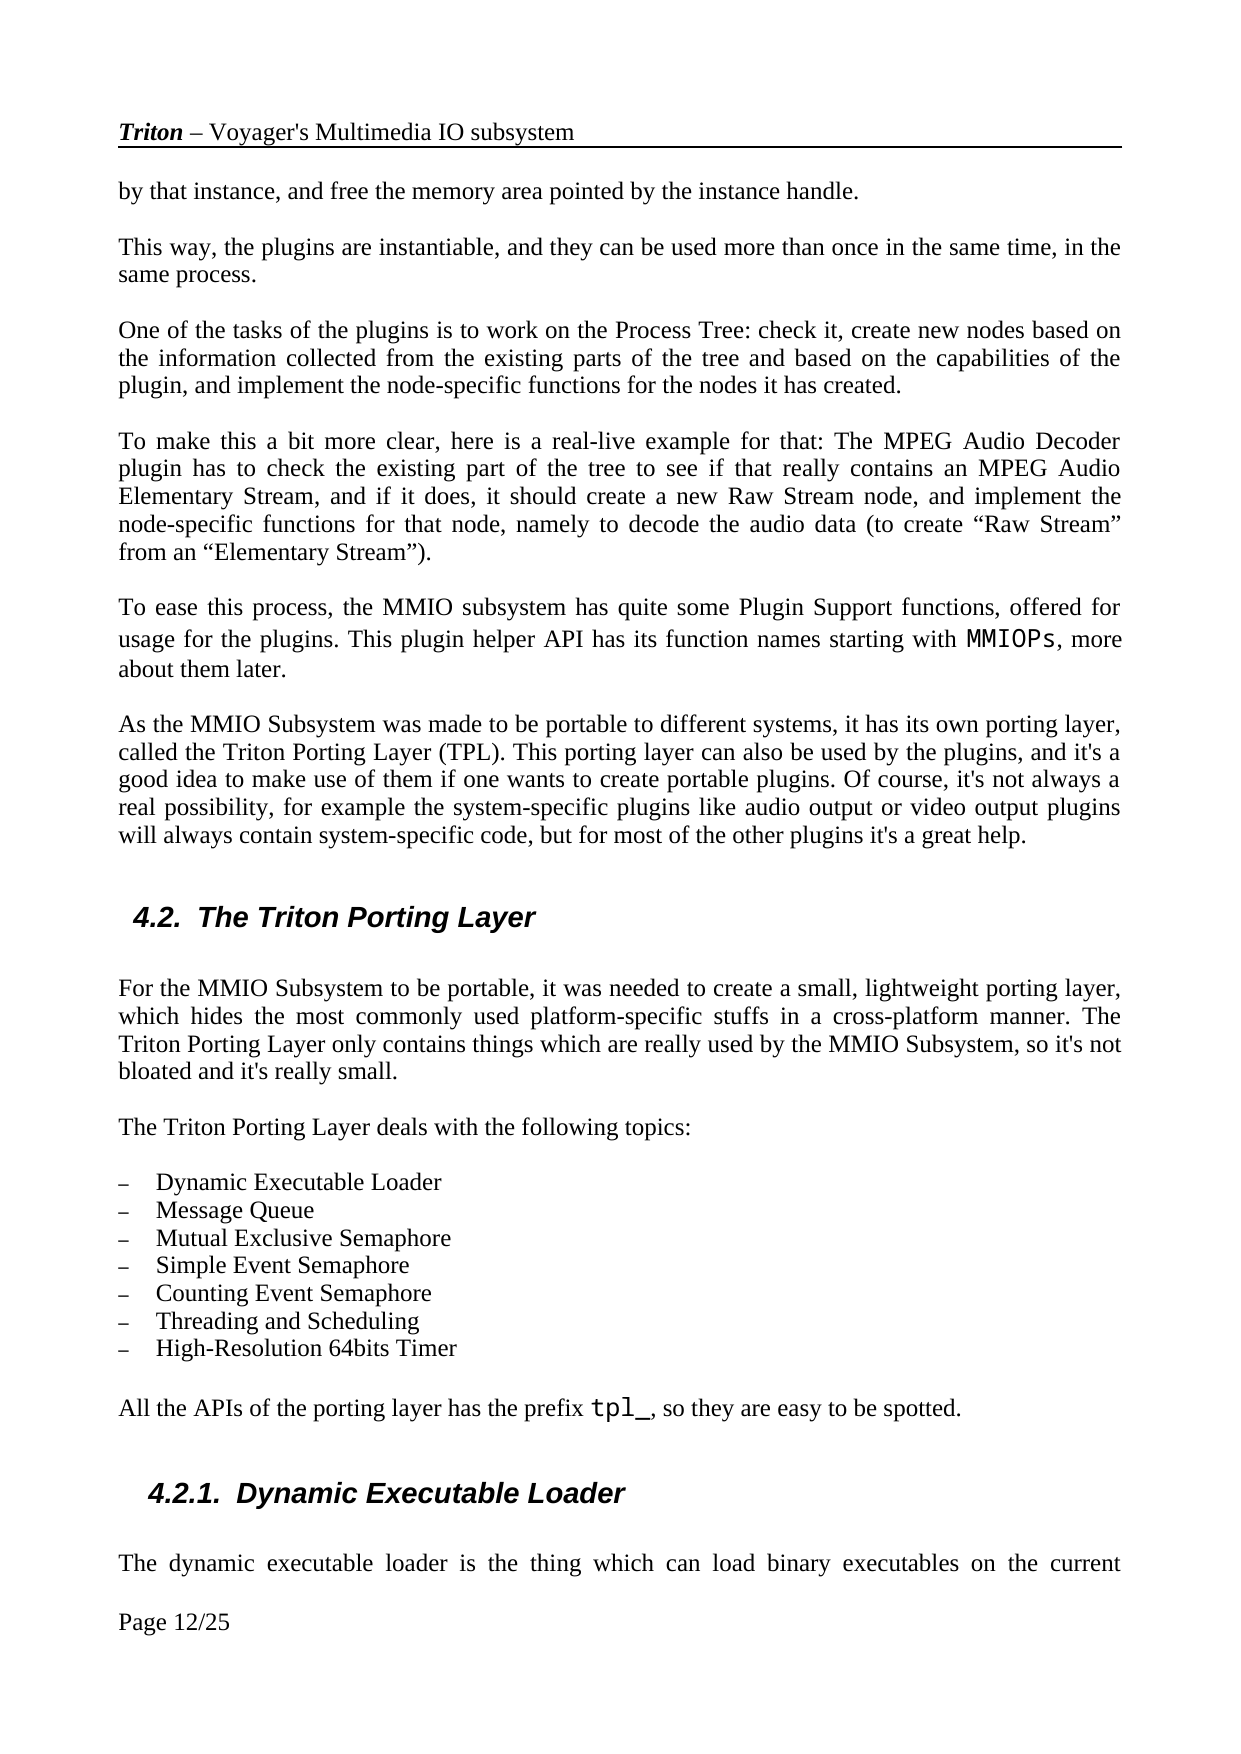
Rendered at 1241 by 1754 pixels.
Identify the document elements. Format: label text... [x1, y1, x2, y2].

text The dynamic executable loader is the thing which can load binary executables on the current [118, 1549, 1122, 1577]
text To make this a bit more clear, here is a real-live example for that: The MPEG Audio Decoder plugin has to check the existing part of the tree to see if that really contains an MPEG Audio Elementary Stream, and if it does, it should create a new Raw Stream node, and implement the node-specific functions for that node, namely to decode the audio data (to create “Raw Stream” from an “Elementary Stream”). [118, 427, 1122, 565]
text One of the tasks of the plugins is to work on the Process Tree: check it, create new nodes based on the information collected from the existing parts of the tree and based on the capabilities of the plugin, and implement the node-specific functions for the nodes it has created. [118, 316, 1122, 399]
text The Triton Porting Layer deals with the following topics: [118, 1113, 1122, 1141]
list Dynamic Executable Loader [118, 1168, 1122, 1196]
text by that instance, and free the memory area pointed by the instance handle. [118, 177, 1122, 205]
text This way, the plugins are instantiable, and they can be used more than once in the same time, in the same process. [118, 233, 1122, 288]
subtitle The Triton Porting Layer [133, 901, 1122, 934]
list High-Resolution 64bits Timer [118, 1334, 1122, 1362]
text To ease this process, the MMIO subsystem has quite some Plugin Support functions, offered for usage for the plugins. This plugin helper API has its function names starting with MMIOPs, more about them later. [118, 593, 1122, 682]
list Message Queue [118, 1196, 1122, 1224]
list Mutual Exclusive Semaphore [118, 1224, 1122, 1251]
subtitle Dynamic Executable Loader [148, 1477, 1122, 1509]
list Counting Event Semaphore [118, 1279, 1122, 1307]
text All the APIs of the porting layer has the prefix tpl_, so they are easy to be spotted. [118, 1390, 1122, 1424]
list Simple Event Semaphore [118, 1251, 1122, 1279]
list Threading and Scheduling [118, 1307, 1122, 1334]
text For the MMIO Subsystem to be portable, it was needed to create a small, lightweight porting layer, which hides the most commonly used platform-specific stuffs in a cross-platform manner. The Triton Porting Layer only contains things which are really used by the MMIO Subsystem, so it's not bloated and it's really small. [118, 974, 1122, 1085]
text As the MMIO Subsystem was made to be portable to different systems, it has its own porting layer, called the Triton Porting Layer (TPL). This porting layer can also be used by the plugins, and it's a good idea to make use of them if one wants to create portable plugins. Of course, it's not always a real possibility, for example the system-specific plugins like audio output or video output plugins will always contain system-specific code, but for most of the other plugins it's a great help. [118, 710, 1122, 849]
